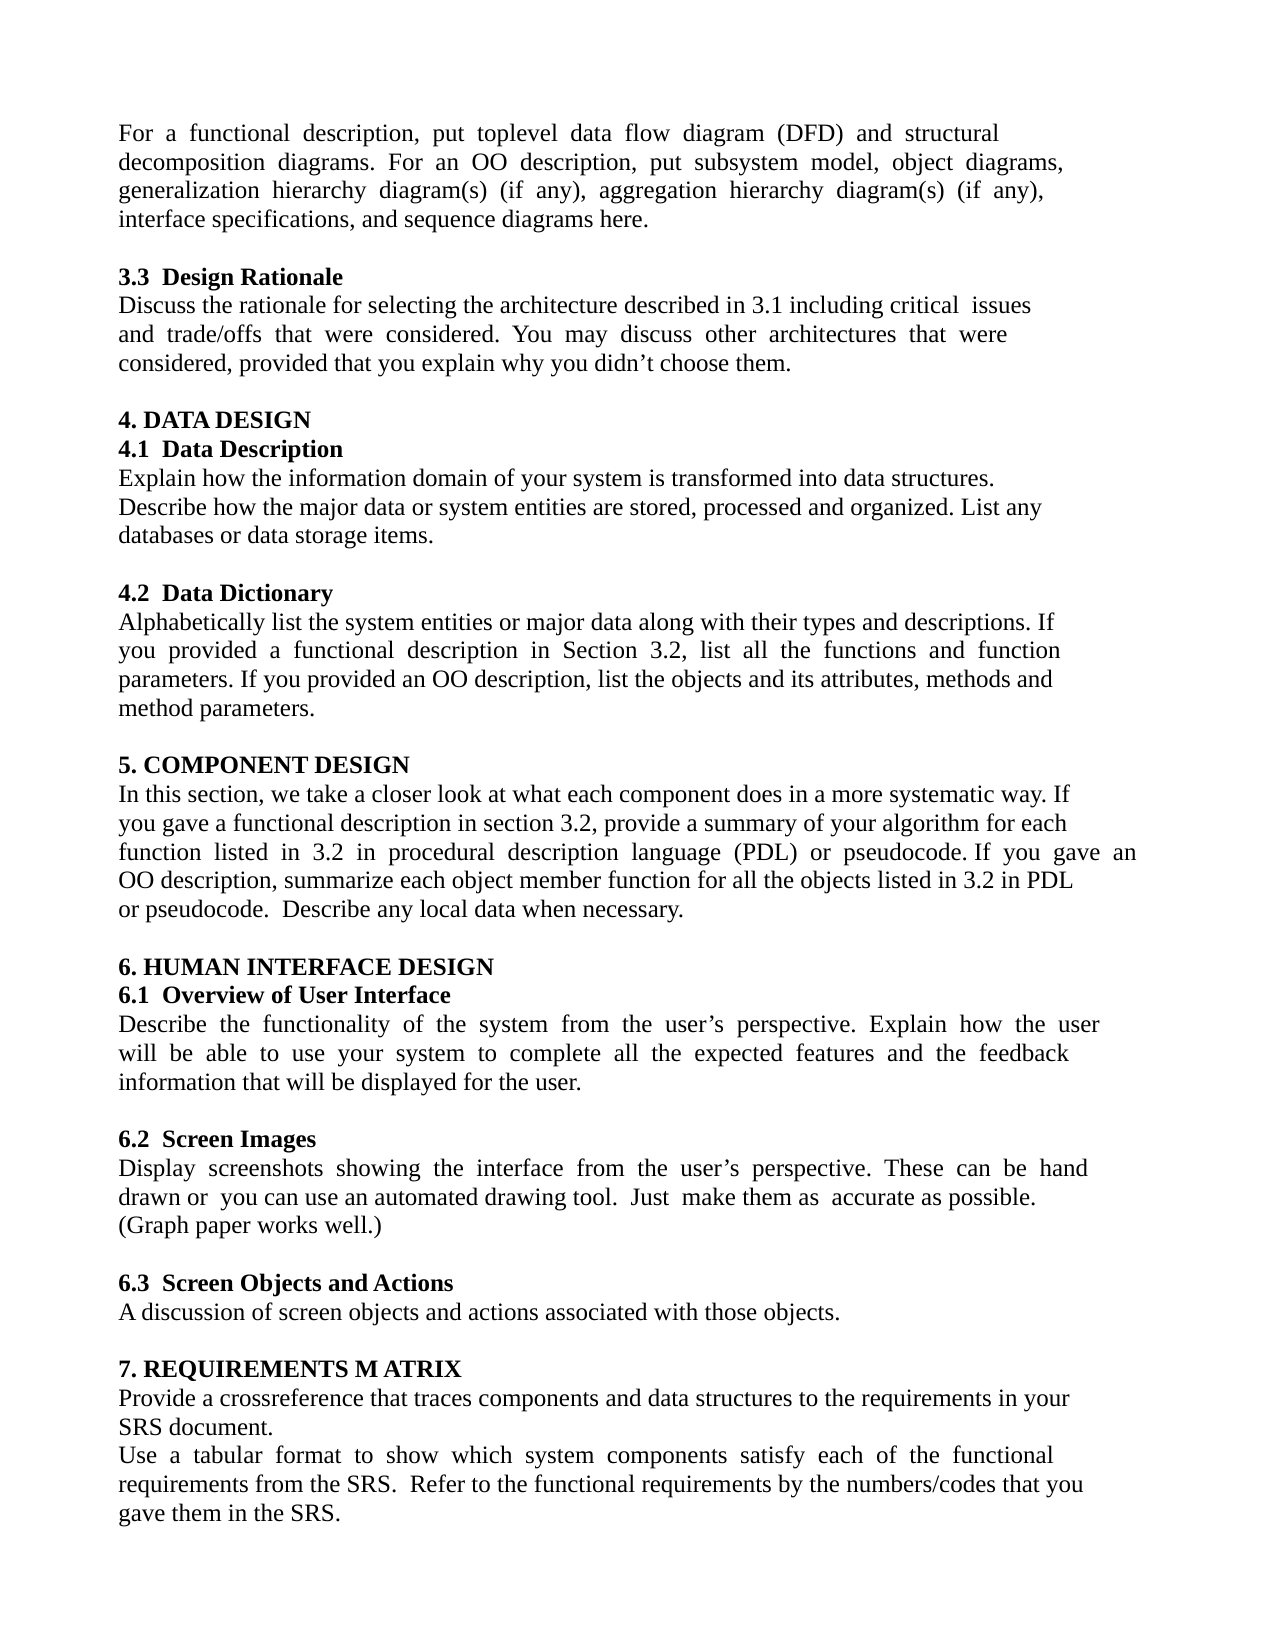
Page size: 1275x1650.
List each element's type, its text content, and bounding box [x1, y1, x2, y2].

text interface specifications, and sequence diagrams here. [118, 204, 1157, 233]
text and trade/offs that were considered. You may discuss other architectures that were [118, 319, 1157, 348]
text 4. DATA DESIGN [118, 406, 1157, 434]
text will be able to use your system to complete all the expected features and the feedback [118, 1038, 1157, 1067]
text you provided a functional description in Section 3.2, list all the functions and function [118, 636, 1157, 664]
text Explain how the information domain of your system is transformed into data structures. [118, 463, 1157, 492]
text drawn or you can use an automated drawing tool. Just make them as accurate as possible. [118, 1182, 1157, 1211]
text Use a tabular format to show which system components satisfy each of the functional [118, 1441, 1157, 1469]
text 6.3 Screen Objects and Actions [118, 1268, 1157, 1297]
text 3.3 Design Rationale [118, 262, 1157, 291]
text Discuss the rationale for selecting the architecture described in 3.1 including critical issues [118, 291, 1157, 319]
text In this section, we take a closer look at what each component does in a more systematic way. If [118, 779, 1157, 808]
text Describe how the major data or system entities are stored, processed and organized. List any [118, 492, 1157, 521]
text function listed in 3.2 in procedural description language (PDL) or pseudocode. If you gave an [118, 837, 1157, 866]
text method parameters. [118, 693, 1157, 722]
text Describe the functionality of the system from the user’s perspective. Explain how the user [118, 1009, 1157, 1038]
text or pseudocode. Describe any local data when necessary. [118, 894, 1157, 923]
text 6.2 Screen Images [118, 1124, 1157, 1153]
text 4.1 Data Description [118, 434, 1157, 463]
text 5. COMPONENT DESIGN [118, 751, 1157, 779]
text 6.1 Overview of User Interface [118, 981, 1157, 1009]
text gave them in the SRS. [118, 1498, 1157, 1527]
text requirements from the SRS. Refer to the functional requirements by the numbers/codes that you [118, 1469, 1157, 1498]
text information that will be displayed for the user. [118, 1067, 1157, 1096]
text (Graph paper works well.) [118, 1211, 1157, 1239]
text 7. REQUIREMENTS M ATRIX [118, 1354, 1157, 1383]
text A discussion of screen objects and actions associated with those objects. [118, 1297, 1157, 1326]
text 4.2 Data Dictionary [118, 578, 1157, 607]
text decomposition diagrams. For an OO description, put subsystem model, object diagrams, [118, 147, 1157, 176]
text 6. HUMAN INTERFACE DESIGN [118, 952, 1157, 981]
text Alphabetically list the system entities or major data along with their types and descriptions. If [118, 607, 1157, 636]
text SRS document. [118, 1412, 1157, 1441]
text you gave a functional description in section 3.2, provide a summary of your algorithm for each [118, 808, 1157, 837]
text parameters. If you provided an OO description, list the objects and its attributes, methods and [118, 664, 1157, 693]
text Provide a cross­reference that traces components and data structures to the requirements in your [118, 1383, 1157, 1412]
text generalization hierarchy diagram(s) (if any), aggregation hierarchy diagram(s) (if any), [118, 176, 1157, 204]
text OO description, summarize each object member function for all the objects listed in 3.2 in PDL [118, 866, 1157, 894]
text Display screenshots showing the interface from the user’s perspective. These can be hand­ [118, 1153, 1157, 1182]
text considered, provided that you explain why you didn’t choose them. [118, 348, 1157, 377]
text For a functional description, put top­level data flow diagram (DFD) and structural [118, 118, 1157, 147]
text databases or data storage items. [118, 521, 1157, 549]
